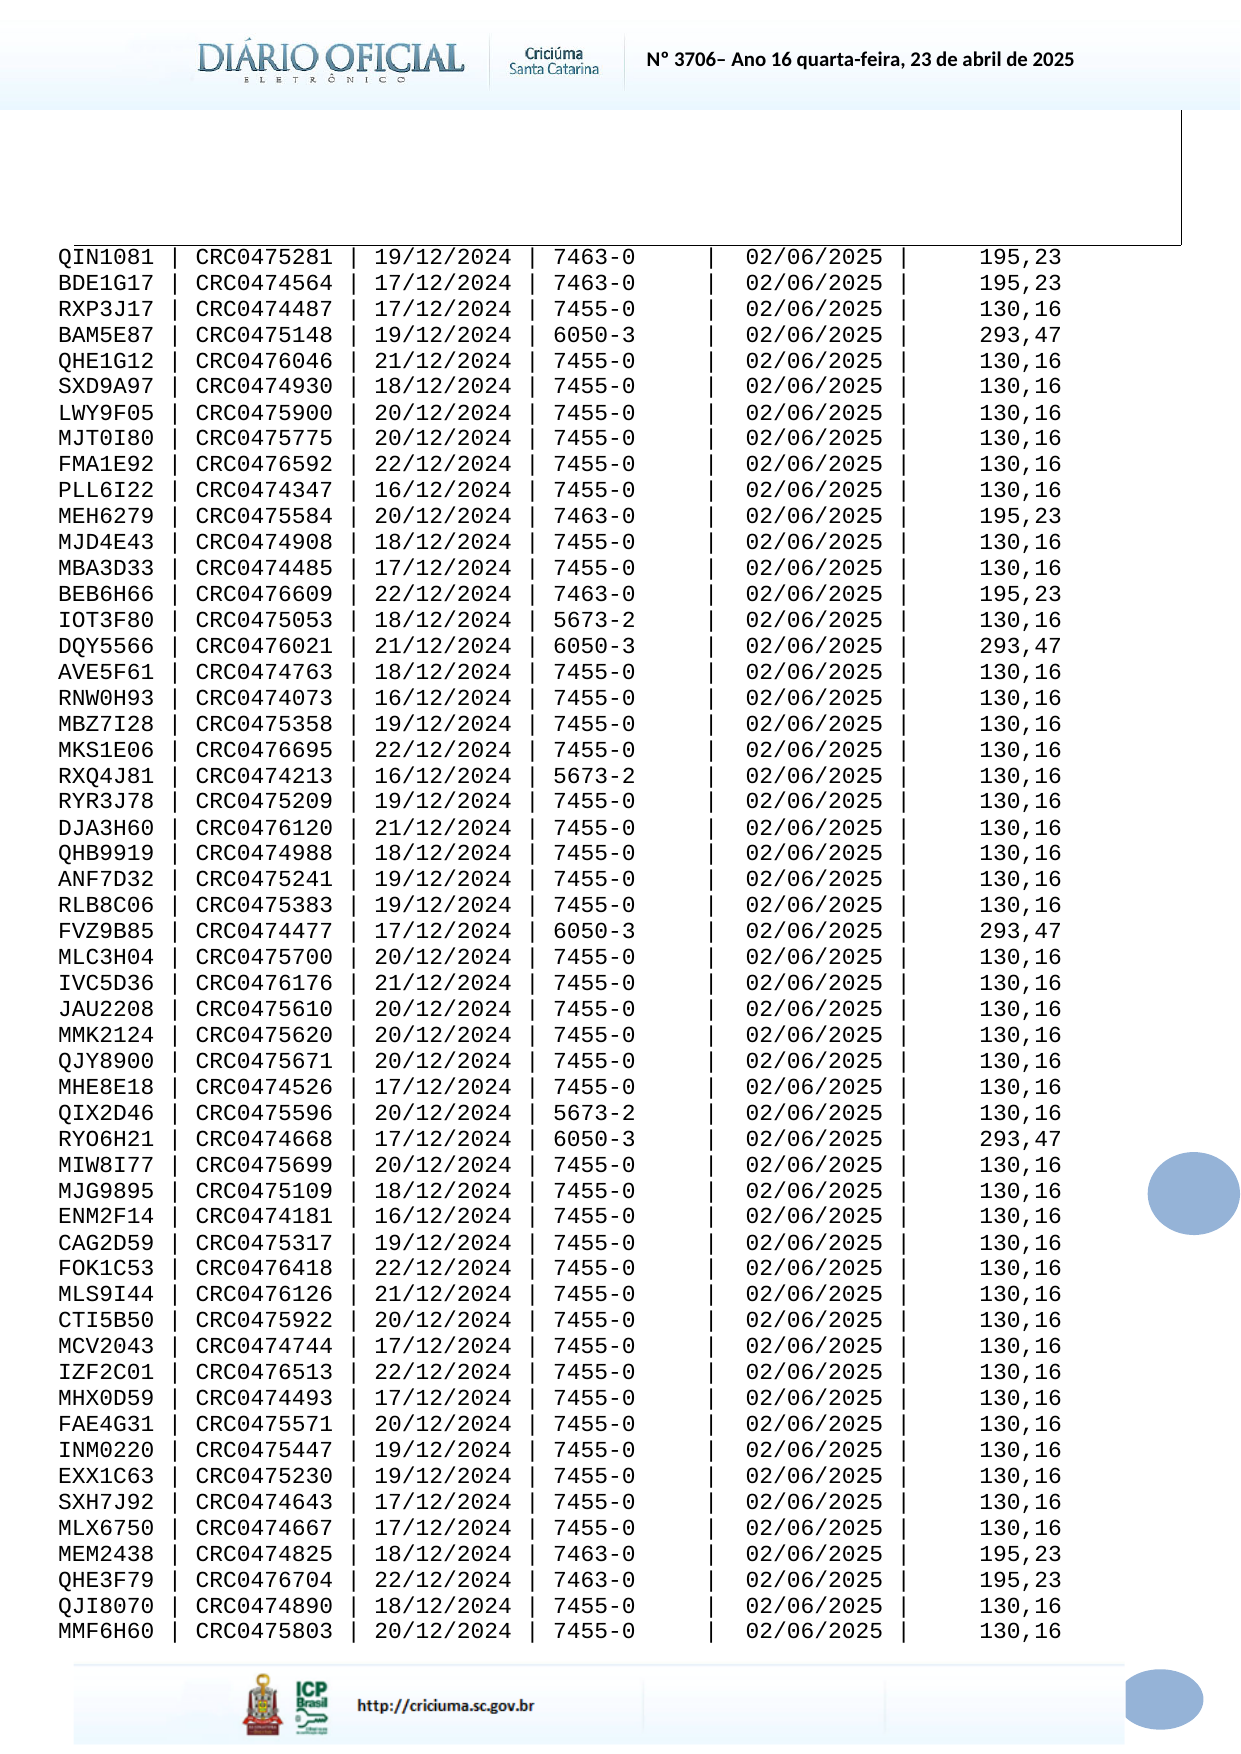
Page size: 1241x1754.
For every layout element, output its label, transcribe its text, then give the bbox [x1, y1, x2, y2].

text MJT0I80 | CRC0475775 | 20/12/2024 | 7455-0 | 02/06/2025 | 130,16 [44, 427, 1181, 453]
text IVC5D36 | CRC0476176 | 21/12/2024 | 7455-0 | 02/06/2025 | 130,16 [44, 971, 1181, 997]
text QHE1G12 | CRC0476046 | 21/12/2024 | 7455-0 | 02/06/2025 | 130,16 [44, 349, 1181, 375]
text DJA3H60 | CRC0476120 | 21/12/2024 | 7455-0 | 02/06/2025 | 130,16 [44, 816, 1181, 842]
text PLL6I22 | CRC0474347 | 16/12/2024 | 7455-0 | 02/06/2025 | 130,16 [44, 479, 1181, 504]
text RXP3J17 | CRC0474487 | 17/12/2024 | 7455-0 | 02/06/2025 | 130,16 [44, 297, 1181, 323]
text BEB6H66 | CRC0476609 | 22/12/2024 | 7463-0 | 02/06/2025 | 195,23 [44, 582, 1181, 608]
text FAE4G31 | CRC0475571 | 20/12/2024 | 7455-0 | 02/06/2025 | 130,16 [44, 1412, 1181, 1438]
text ENM2F14 | CRC0474181 | 16/12/2024 | 7455-0 | 02/06/2025 | 130,16 [44, 1205, 1171, 1231]
text QJI8070 | CRC0474890 | 18/12/2024 | 7455-0 | 02/06/2025 | 130,16 [44, 1594, 1181, 1620]
text RLB8C06 | CRC0475383 | 19/12/2024 | 7455-0 | 02/06/2025 | 130,16 [44, 894, 1181, 919]
text RYO6H21 | CRC0474668 | 17/12/2024 | 6050-3 | 02/06/2025 | 293,47 [44, 1127, 1181, 1153]
text MMF6H60 | CRC0475803 | 20/12/2024 | 7455-0 | 02/06/2025 | 130,16 [44, 1620, 1181, 1646]
text BDE1G17 | CRC0474564 | 17/12/2024 | 7463-0 | 02/06/2025 | 195,23 [44, 271, 1181, 297]
text JAU2208 | CRC0475610 | 20/12/2024 | 7455-0 | 02/06/2025 | 130,16 [44, 997, 1181, 1023]
text QIN1081 | CRC0475281 | 19/12/2024 | 7463-0 | 02/06/2025 | 195,23 [44, 245, 1181, 271]
text CAG2D59 | CRC0475317 | 19/12/2024 | 7455-0 | 02/06/2025 | 130,16 [44, 1231, 1181, 1257]
text ANF7D32 | CRC0475241 | 19/12/2024 | 7455-0 | 02/06/2025 | 130,16 [44, 868, 1181, 894]
text MKS1E06 | CRC0476695 | 22/12/2024 | 7455-0 | 02/06/2025 | 130,16 [44, 738, 1181, 764]
text CTI5B50 | CRC0475922 | 20/12/2024 | 7455-0 | 02/06/2025 | 130,16 [44, 1309, 1181, 1334]
text IOT3F80 | CRC0475053 | 18/12/2024 | 5673-2 | 02/06/2025 | 130,16 [44, 608, 1181, 634]
text MLS9I44 | CRC0476126 | 21/12/2024 | 7455-0 | 02/06/2025 | 130,16 [44, 1283, 1181, 1309]
text MLC3H04 | CRC0475700 | 20/12/2024 | 7455-0 | 02/06/2025 | 130,16 [44, 946, 1181, 971]
text MJD4E43 | CRC0474908 | 18/12/2024 | 7455-0 | 02/06/2025 | 130,16 [44, 531, 1181, 556]
text SXD9A97 | CRC0474930 | 18/12/2024 | 7455-0 | 02/06/2025 | 130,16 [44, 375, 1181, 401]
text INM0220 | CRC0475447 | 19/12/2024 | 7455-0 | 02/06/2025 | 130,16 [44, 1438, 1181, 1464]
text DQY5566 | CRC0476021 | 21/12/2024 | 6050-3 | 02/06/2025 | 293,47 [44, 634, 1181, 660]
text LWY9F05 | CRC0475900 | 20/12/2024 | 7455-0 | 02/06/2025 | 130,16 [44, 401, 1181, 427]
text RXQ4J81 | CRC0474213 | 16/12/2024 | 5673-2 | 02/06/2025 | 130,16 [44, 764, 1181, 790]
text MLX6750 | CRC0474667 | 17/12/2024 | 7455-0 | 02/06/2025 | 130,16 [44, 1516, 1181, 1542]
text SXH7J92 | CRC0474643 | 17/12/2024 | 7455-0 | 02/06/2025 | 130,16 [44, 1490, 1181, 1516]
text QIX2D46 | CRC0475596 | 20/12/2024 | 5673-2 | 02/06/2025 | 130,16 [44, 1101, 1181, 1127]
text EXX1C63 | CRC0475230 | 19/12/2024 | 7455-0 | 02/06/2025 | 130,16 [44, 1464, 1181, 1490]
text IZF2C01 | CRC0476513 | 22/12/2024 | 7455-0 | 02/06/2025 | 130,16 [44, 1361, 1181, 1386]
text MMK2124 | CRC0475620 | 20/12/2024 | 7455-0 | 02/06/2025 | 130,16 [44, 1023, 1181, 1049]
text FMA1E92 | CRC0476592 | 22/12/2024 | 7455-0 | 02/06/2025 | 130,16 [44, 453, 1181, 479]
text MIW8I77 | CRC0475699 | 20/12/2024 | 7455-0 | 02/06/2025 | 130,16 [44, 1153, 1180, 1179]
text FVZ9B85 | CRC0474477 | 17/12/2024 | 6050-3 | 02/06/2025 | 293,47 [44, 919, 1181, 946]
text MHE8E18 | CRC0474526 | 17/12/2024 | 7455-0 | 02/06/2025 | 130,16 [44, 1075, 1181, 1101]
text AVE5F61 | CRC0474763 | 18/12/2024 | 7455-0 | 02/06/2025 | 130,16 [44, 660, 1181, 686]
text RYR3J78 | CRC0475209 | 19/12/2024 | 7455-0 | 02/06/2025 | 130,16 [44, 790, 1181, 816]
text RNW0H93 | CRC0474073 | 16/12/2024 | 7455-0 | 02/06/2025 | 130,16 [44, 686, 1181, 712]
text MEH6279 | CRC0475584 | 20/12/2024 | 7463-0 | 02/06/2025 | 195,23 [44, 504, 1181, 531]
text MCV2043 | CRC0474744 | 17/12/2024 | 7455-0 | 02/06/2025 | 130,16 [44, 1334, 1181, 1361]
text BAM5E87 | CRC0475148 | 19/12/2024 | 6050-3 | 02/06/2025 | 293,47 [44, 323, 1181, 349]
text MBA3D33 | CRC0474485 | 17/12/2024 | 7455-0 | 02/06/2025 | 130,16 [44, 556, 1181, 582]
text FOK1C53 | CRC0476418 | 22/12/2024 | 7455-0 | 02/06/2025 | 130,16 [44, 1257, 1181, 1283]
text QHE3F79 | CRC0476704 | 22/12/2024 | 7463-0 | 02/06/2025 | 195,23 [44, 1568, 1181, 1594]
text QJY8900 | CRC0475671 | 20/12/2024 | 7455-0 | 02/06/2025 | 130,16 [44, 1049, 1181, 1075]
text QHB9919 | CRC0474988 | 18/12/2024 | 7455-0 | 02/06/2025 | 130,16 [44, 842, 1181, 868]
text MHX0D59 | CRC0474493 | 17/12/2024 | 7455-0 | 02/06/2025 | 130,16 [44, 1386, 1181, 1412]
text MJG9895 | CRC0475109 | 18/12/2024 | 7455-0 | 02/06/2025 | 130,16 [44, 1179, 1150, 1205]
text MBZ7I28 | CRC0475358 | 19/12/2024 | 7455-0 | 02/06/2025 | 130,16 [44, 712, 1181, 738]
text MEM2438 | CRC0474825 | 18/12/2024 | 7463-0 | 02/06/2025 | 195,23 [44, 1542, 1181, 1568]
